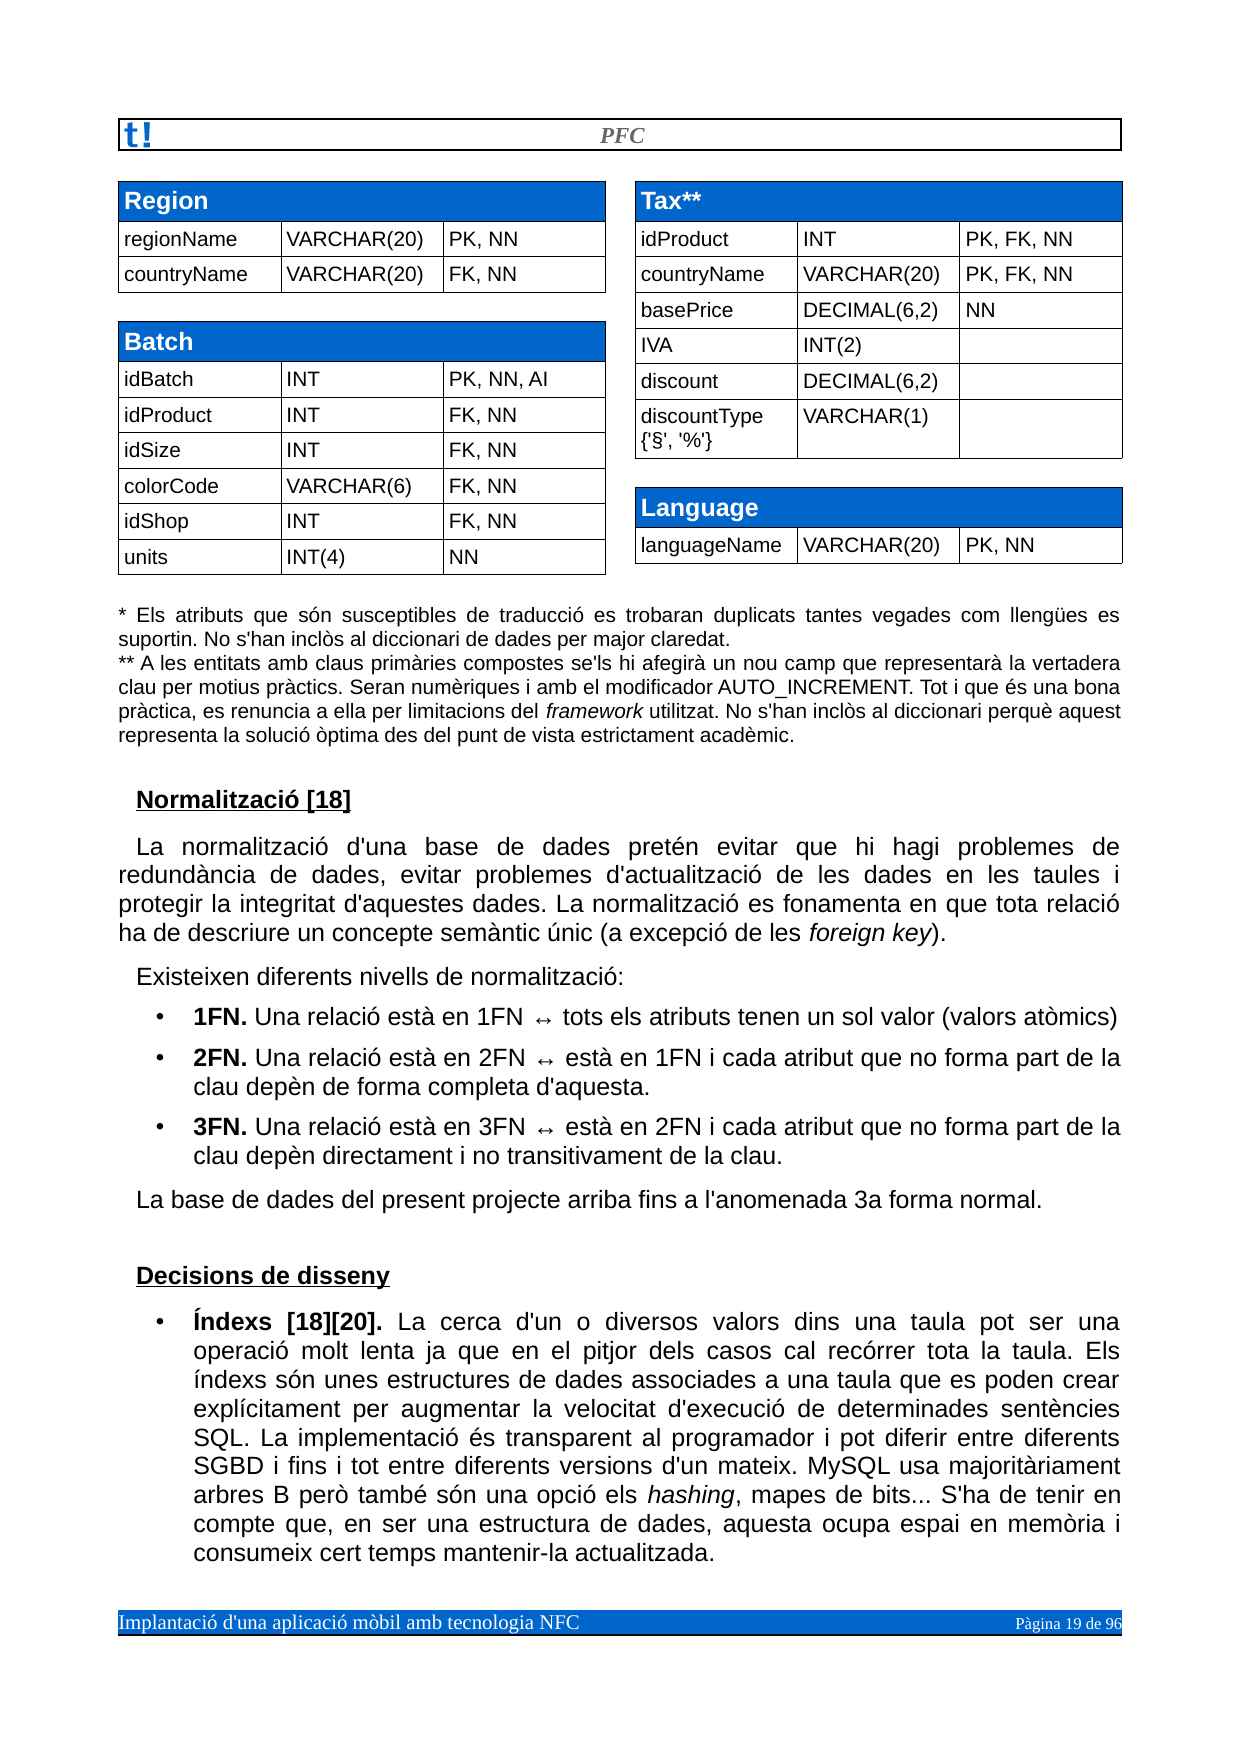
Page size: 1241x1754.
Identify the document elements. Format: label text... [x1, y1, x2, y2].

table_cell units [119, 540, 281, 574]
table_header Batch [119, 322, 605, 361]
table_cell basePrice [636, 293, 797, 327]
text La base de dades del present projecte arriba fins a l'anomenada 3a forma normal. [118, 1185, 1122, 1213]
table_cell [960, 364, 1122, 398]
table_cell languageName [636, 528, 797, 563]
table_cell INT [282, 398, 443, 432]
table_cell VARCHAR(20) [798, 257, 959, 292]
table_cell INT [282, 362, 443, 397]
table_cell PK, NN [444, 222, 605, 256]
table_cell colorCode [119, 469, 281, 503]
table_cell VARCHAR(1) [798, 400, 959, 458]
table_cell [960, 400, 1122, 458]
table_cell discountType {'§', '%'} [636, 400, 797, 458]
picture [123, 121, 151, 148]
table_cell INT(2) [798, 329, 959, 363]
table_cell regionName [119, 222, 281, 256]
text ** A les entitats amb claus primàries compostes se'ls hi afegirà un nou camp que representarà la vertadera clau per motius pràctics. Seran numèriques i amb el modificador AUTO_INCREMENT. Tot i que és una bona pràctica, es renuncia a ella per limitacions del framework utilitzat. No s'han inclòs al diccionari perquè aquest representa la solució òptima des del punt de vista estrictament acadèmic. [118, 651, 1122, 747]
table_cell FK, NN [444, 433, 605, 468]
table_cell PK, NN [960, 528, 1122, 563]
table_header Region [119, 182, 605, 221]
table_cell countryName [119, 257, 281, 292]
table_cell DECIMAL(6,2) [798, 293, 959, 327]
table_cell FK, NN [444, 257, 605, 292]
table_cell VARCHAR(20) [798, 528, 959, 563]
table_cell INT [282, 433, 443, 468]
table_cell FK, NN [444, 398, 605, 432]
table_cell idProduct [636, 222, 797, 256]
table_cell countryName [636, 257, 797, 292]
table_cell idSize [119, 433, 281, 468]
text Normalització [18] [118, 785, 1122, 814]
table_cell FK, NN [444, 469, 605, 503]
table_cell [960, 329, 1122, 363]
table_cell PK, NN, AI [444, 362, 605, 397]
text * Els atributs que són susceptibles de traducció es trobaran duplicats tantes vegades com llengües es suportin. No s'han inclòs al diccionari de dades per major claredat. [118, 603, 1122, 651]
list 1FN. Una relació està en 1FN ↔ tots els atributs tenen un sol valor (valors atòmics) [156, 1002, 1122, 1031]
table_cell VARCHAR(6) [282, 469, 443, 503]
table_cell NN [444, 540, 605, 574]
table_cell VARCHAR(20) [282, 257, 443, 292]
table_cell INT [282, 504, 443, 539]
table_cell discount [636, 364, 797, 398]
list Índexs [18][20]. La cerca d'un o diversos valors dins una taula pot ser una operació molt lenta ja que en el pitjor dels casos cal recórrer tota la taula. Els índexs són unes estructures de dades associades a una taula que es poden crear explícitament per augmentar la velocitat d'execució de determinades sentències SQL. La implementació és transparent al programador i pot diferir entre diferents SGBD i fins i tot entre diferents versions d'un mateix. MySQL usa majoritàriament arbres B però també són una opció els hashing, mapes de bits... S'ha de tenir en compte que, en ser una estructura de dades, aquesta ocupa espai en memòria i consumeix cert temps mantenir-la actualitzada. [156, 1307, 1122, 1566]
table_cell DECIMAL(6,2) [798, 364, 959, 398]
table_cell INT [798, 222, 959, 256]
table_cell idShop [119, 504, 281, 539]
table_cell idBatch [119, 362, 281, 397]
table_cell NN [960, 293, 1122, 327]
table_cell PK, FK, NN [960, 257, 1122, 292]
table_header Tax** [636, 182, 1122, 221]
table_cell PK, FK, NN [960, 222, 1122, 256]
text Existeixen diferents nivells de normalització: [118, 962, 1122, 990]
table_cell IVA [636, 329, 797, 363]
text Decisions de disseny [118, 1261, 1122, 1290]
list 3FN. Una relació està en 3FN ↔ està en 2FN i cada atribut que no forma part de la clau depèn directament i no transitivament de la clau. [156, 1112, 1122, 1170]
list 2FN. Una relació està en 2FN ↔ està en 1FN i cada atribut que no forma part de la clau depèn de forma completa d'aquesta. [156, 1043, 1122, 1101]
table_cell VARCHAR(20) [282, 222, 443, 256]
text La normalització d'una base de dades pretén evitar que hi hagi problemes de redundància de dades, evitar problemes d'actualització de les dades en les taules i protegir la integritat d'aquestes dades. La normalització es fonamenta en que tota relació ha de descriure un concepte semàntic únic (a excepció de les foreign key). [118, 832, 1122, 947]
table_header Language [636, 488, 1122, 527]
table_cell INT(4) [282, 540, 443, 574]
table_cell idProduct [119, 398, 281, 432]
table_cell FK, NN [444, 504, 605, 539]
